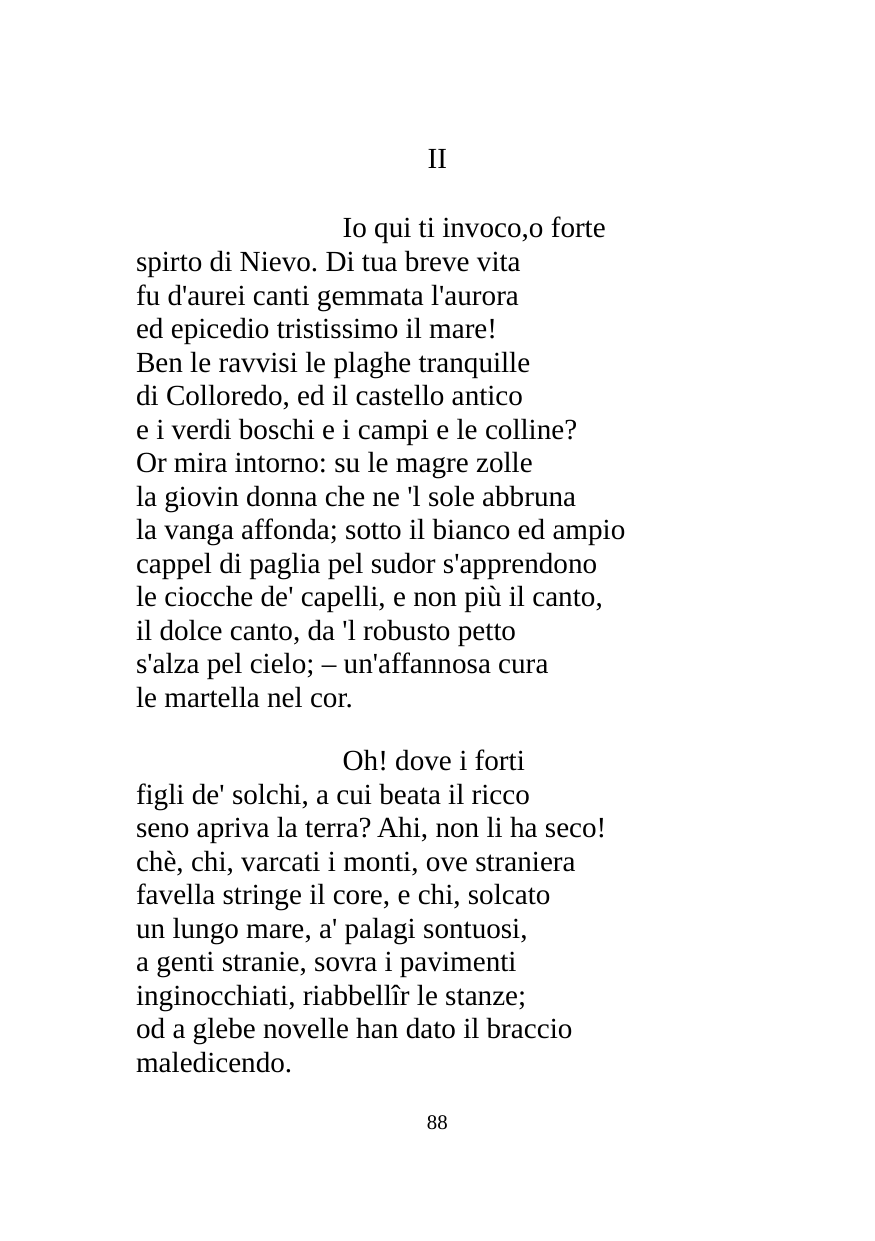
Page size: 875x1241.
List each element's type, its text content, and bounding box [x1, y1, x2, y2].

text Oh! dove i forti figli de' solchi, a cui beata il ricco seno apriva la terra? Ahi, non li ha seco! chè, chi, varcati i monti, ove straniera favella stringe il core, e chi, solcato un lungo mare, a' palagi sontuosi, a genti stranie, sovra i pavimenti inginocchiati, riabbellîr le stanze; od a glebe novelle han dato il braccio maledicendo. [136, 743, 768, 1079]
subtitle II [106, 142, 768, 175]
text Io qui ti invoco,o forte spirto di Nievo. Di tua breve vita fu d'aurei canti gemmata l'aurora ed epicedio tristissimo il mare! Ben le ravvisi le plaghe tranquille di Colloredo, ed il castello antico e i verdi boschi e i campi e le colline? Or mira intorno: su le magre zolle la giovin donna che ne 'l sole abbruna la vanga affonda; sotto il bianco ed ampio cappel di paglia pel sudor s'apprendono le ciocche de' capelli, e non più il canto, il dolce canto, da 'l robusto petto s'alza pel cielo; – un'affannosa cura le martella nel cor. [136, 211, 768, 714]
